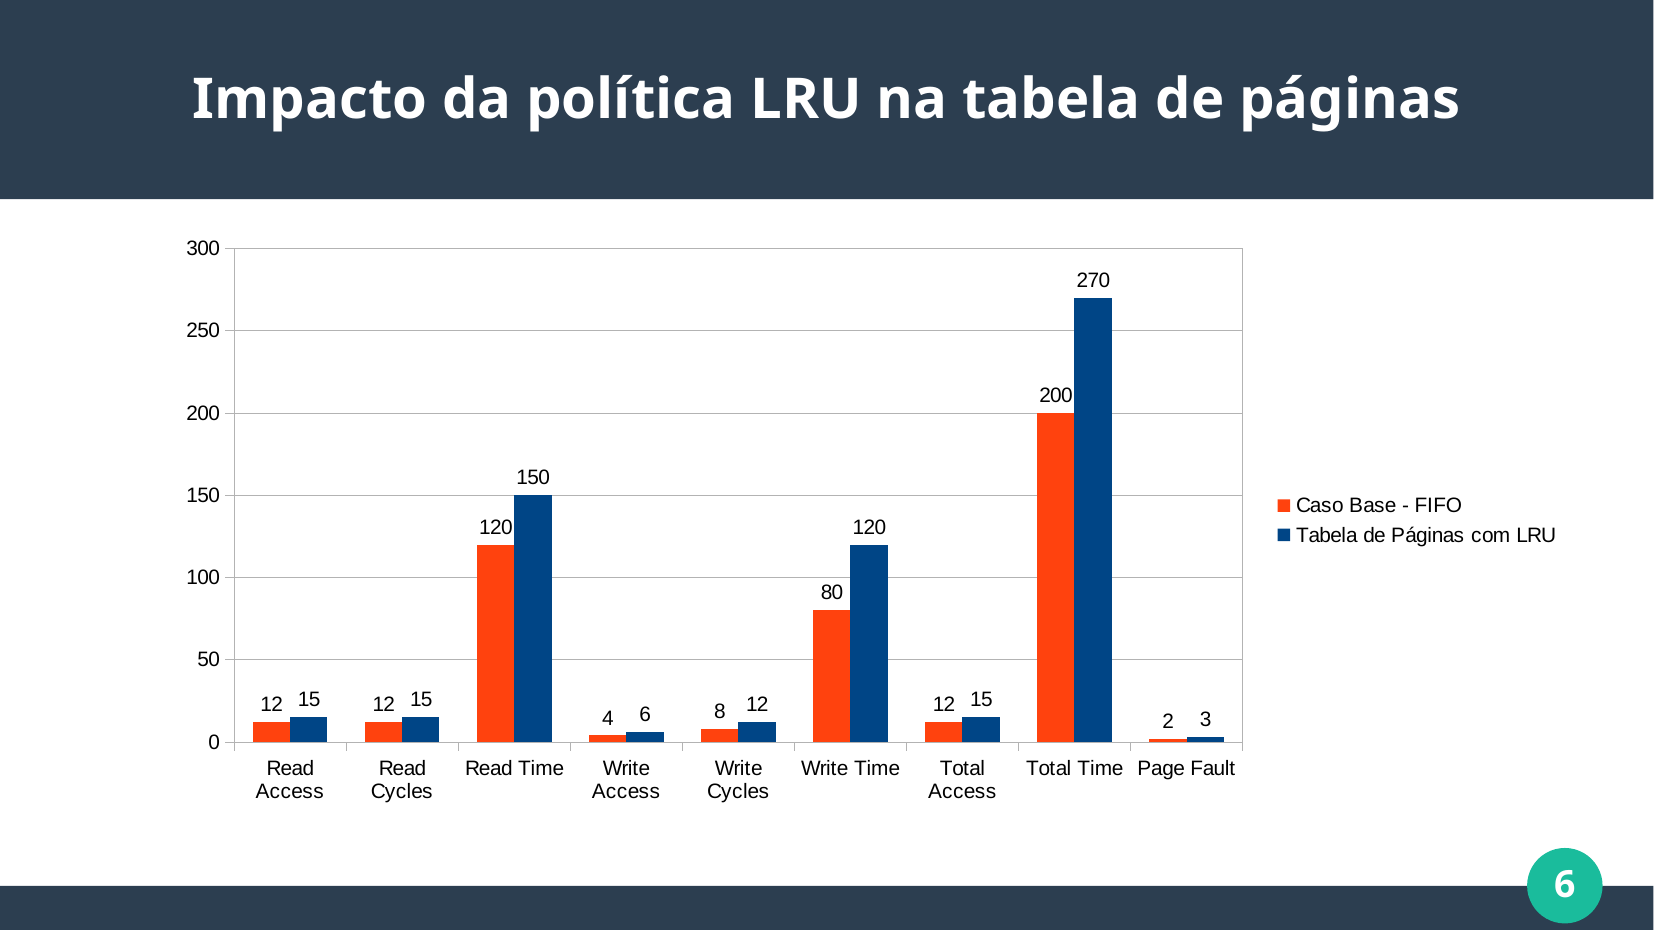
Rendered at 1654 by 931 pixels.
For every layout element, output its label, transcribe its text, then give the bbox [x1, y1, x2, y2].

chart [158, 225, 1575, 816]
title Impacto da política LRU na tabela de páginas [59, 37, 1595, 155]
